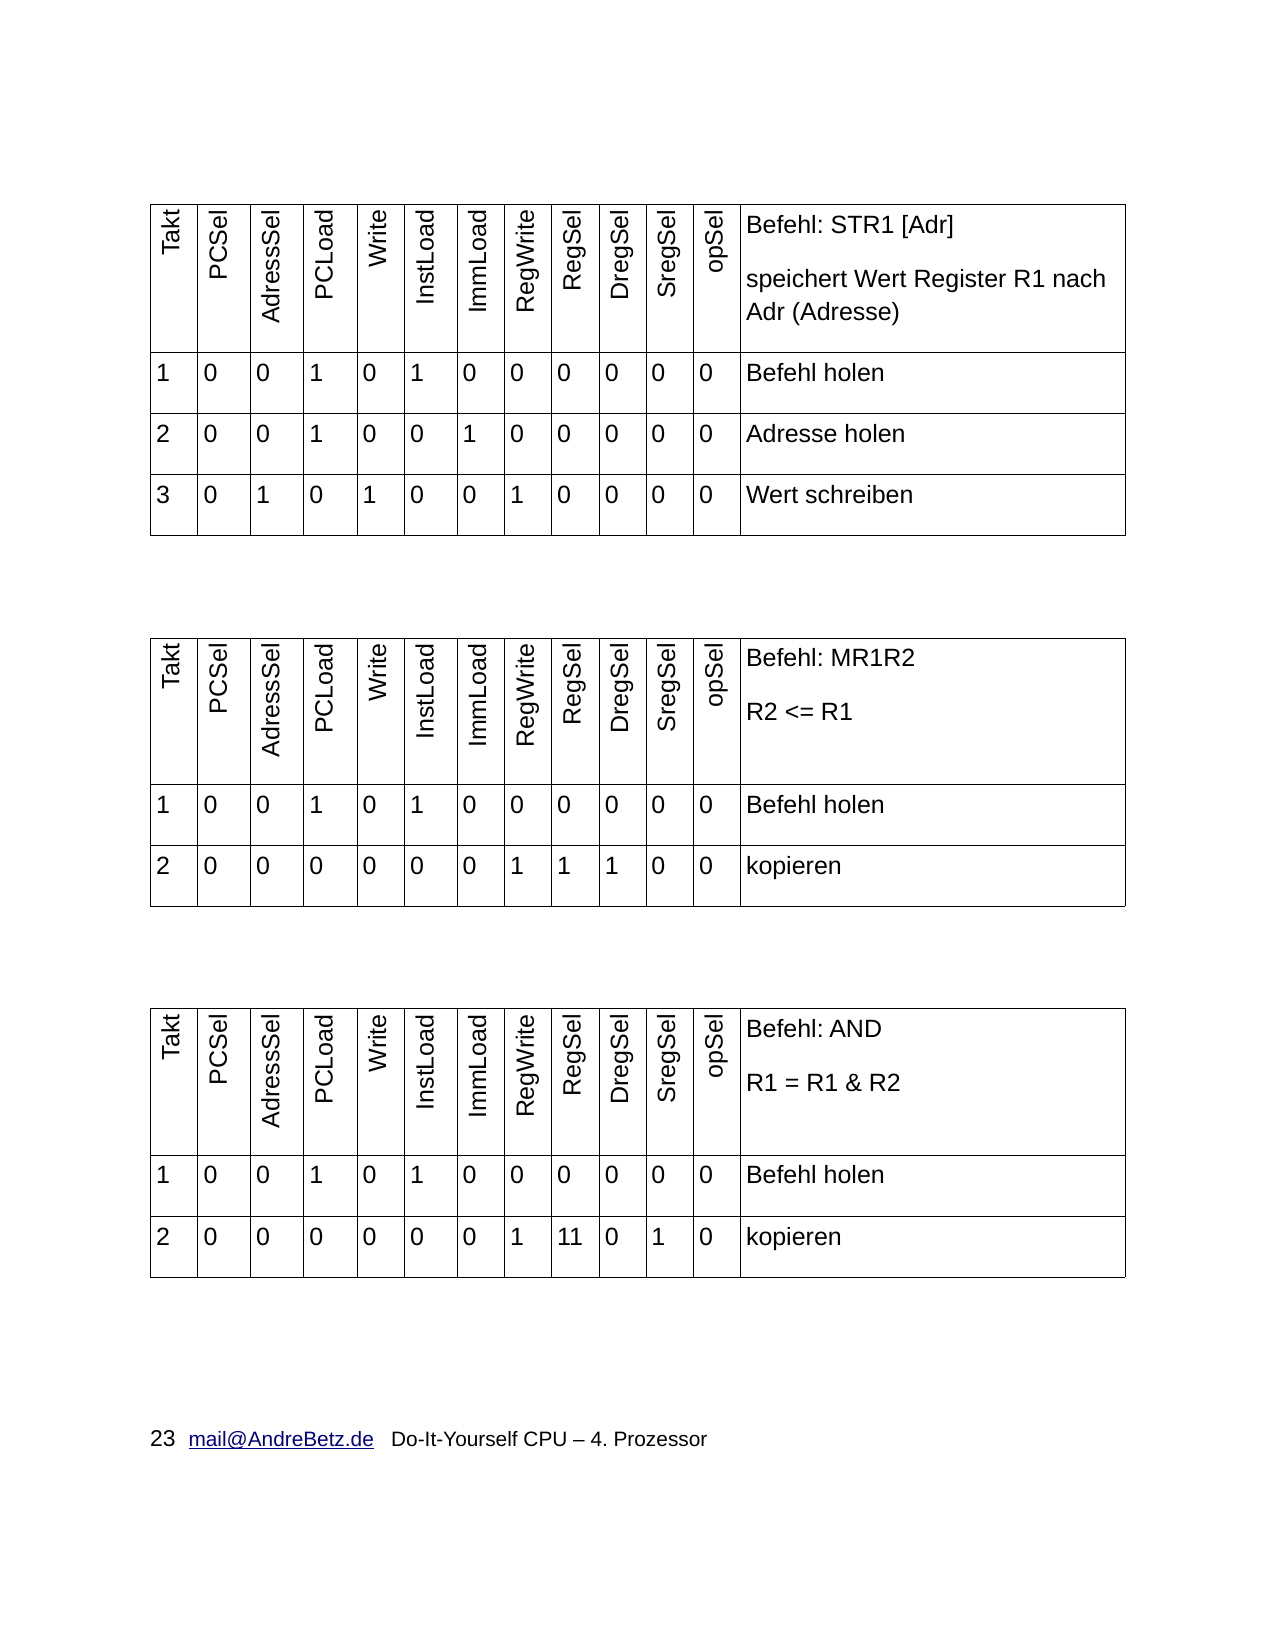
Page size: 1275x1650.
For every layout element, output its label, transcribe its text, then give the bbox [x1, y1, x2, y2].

table_cell 0 [405, 1217, 457, 1277]
table_header InstLoad [405, 1009, 457, 1155]
table_cell 0 [647, 785, 693, 845]
table_cell 0 [358, 846, 404, 906]
table_header ImmLoad [458, 205, 504, 352]
table_cell 0 [358, 1156, 404, 1216]
table_header Takt [151, 1009, 197, 1155]
table_header RegWrite [505, 639, 551, 784]
table_cell 1 [358, 475, 404, 535]
table_cell 1 [304, 785, 357, 845]
table_cell 1 [600, 846, 646, 906]
table_header Write [358, 1009, 404, 1155]
table_cell 0 [304, 475, 357, 535]
table_cell 0 [304, 1217, 357, 1277]
table_cell 0 [198, 1217, 250, 1277]
table_cell 0 [647, 475, 693, 535]
table_cell 0 [304, 846, 357, 906]
table_cell Befehl holen [741, 353, 1125, 413]
table_cell 1 [151, 353, 197, 413]
table_cell 0 [694, 1217, 740, 1277]
table_header Befehl: AND R1 = R1 & R2 [741, 1009, 1125, 1155]
table_header Takt [151, 639, 197, 784]
table_header AdressSel [251, 205, 303, 352]
table_header Write [358, 205, 404, 352]
table_cell 0 [600, 475, 646, 535]
table_cell 0 [647, 414, 693, 474]
table_cell 0 [198, 785, 250, 845]
table_cell 1 [304, 1156, 357, 1216]
table_header AdressSel [251, 1009, 303, 1155]
table_header SregSel [647, 1009, 693, 1155]
table_header InstLoad [405, 205, 457, 352]
table_cell 0 [552, 475, 599, 535]
table_cell 0 [251, 414, 303, 474]
table_header Befehl: STR1 [Adr] speichert Wert Register R1 nach Adr (Adresse) [741, 205, 1125, 352]
table_cell Adresse holen [741, 414, 1125, 474]
table_cell 0 [198, 353, 250, 413]
table_cell 0 [251, 846, 303, 906]
table_header AdressSel [251, 639, 303, 784]
table_cell 0 [251, 1217, 303, 1277]
table_cell 1 [458, 414, 504, 474]
table_header PCLoad [304, 1009, 357, 1155]
table_cell Befehl holen [741, 1156, 1125, 1216]
table_header DregSel [600, 639, 646, 784]
table_cell 2 [151, 1217, 197, 1277]
table_header Befehl: MR1R2 R2 <= R1 [741, 639, 1125, 784]
table_cell 0 [694, 785, 740, 845]
table_header SregSel [647, 205, 693, 352]
table_cell 0 [694, 1156, 740, 1216]
table_cell 0 [600, 414, 646, 474]
table_cell 3 [151, 475, 197, 535]
table_cell 0 [505, 414, 551, 474]
table_header SregSel [647, 639, 693, 784]
table_cell 1 [505, 1217, 551, 1277]
table_header RegWrite [505, 1009, 551, 1155]
table_cell 0 [694, 353, 740, 413]
table_header ImmLoad [458, 639, 504, 784]
table_cell 1 [505, 475, 551, 535]
table_cell 1 [505, 846, 551, 906]
table_cell 1 [151, 1156, 197, 1216]
table_header ImmLoad [458, 1009, 504, 1155]
table_cell 0 [458, 353, 504, 413]
table_header DregSel [600, 1009, 646, 1155]
table_cell kopieren [741, 1217, 1125, 1277]
table_cell 0 [198, 846, 250, 906]
table_cell 0 [405, 414, 457, 474]
table_cell 0 [552, 414, 599, 474]
table_header RegSel [552, 639, 599, 784]
table_header opSel [694, 1009, 740, 1155]
table_cell Befehl holen [741, 785, 1125, 845]
table_cell 1 [304, 414, 357, 474]
table_cell 0 [405, 846, 457, 906]
table_cell 0 [505, 353, 551, 413]
table_cell 0 [251, 785, 303, 845]
table_cell 0 [358, 353, 404, 413]
table_header PCSel [198, 639, 250, 784]
table_cell 1 [405, 1156, 457, 1216]
table_cell 0 [458, 475, 504, 535]
table_header DregSel [600, 205, 646, 352]
table_cell 0 [251, 1156, 303, 1216]
table_header RegWrite [505, 205, 551, 352]
table_cell 0 [552, 1156, 599, 1216]
table_cell 0 [198, 475, 250, 535]
table_header PCLoad [304, 639, 357, 784]
table_cell 0 [600, 353, 646, 413]
table_cell 1 [405, 785, 457, 845]
table_header Takt [151, 205, 197, 352]
table_header PCSel [198, 1009, 250, 1155]
table_cell 1 [405, 353, 457, 413]
table_cell 0 [552, 785, 599, 845]
table_cell 11 [552, 1217, 599, 1277]
table_cell 0 [358, 1217, 404, 1277]
table_cell 1 [304, 353, 357, 413]
table_cell 2 [151, 414, 197, 474]
table_cell 0 [358, 414, 404, 474]
table_header opSel [694, 639, 740, 784]
table_cell 1 [151, 785, 197, 845]
table_cell 0 [358, 785, 404, 845]
table_header InstLoad [405, 639, 457, 784]
table_cell 1 [251, 475, 303, 535]
table_cell 0 [600, 1217, 646, 1277]
table_header RegSel [552, 205, 599, 352]
table_cell 0 [647, 846, 693, 906]
table_cell 0 [458, 1156, 504, 1216]
table_header PCLoad [304, 205, 357, 352]
table_cell 0 [198, 414, 250, 474]
table_cell 0 [647, 353, 693, 413]
table_header PCSel [198, 205, 250, 352]
table_cell 2 [151, 846, 197, 906]
table_cell 0 [694, 475, 740, 535]
table_cell 1 [647, 1217, 693, 1277]
table_cell kopieren [741, 846, 1125, 906]
table_cell 0 [458, 1217, 504, 1277]
table_cell 0 [552, 353, 599, 413]
table_cell 0 [505, 1156, 551, 1216]
table_cell 0 [505, 785, 551, 845]
table_cell 0 [458, 785, 504, 845]
table_cell 0 [405, 475, 457, 535]
table_cell Wert schreiben [741, 475, 1125, 535]
table_cell 0 [600, 1156, 646, 1216]
table_cell 0 [600, 785, 646, 845]
table_header opSel [694, 205, 740, 352]
table_cell 0 [198, 1156, 250, 1216]
table_cell 0 [458, 846, 504, 906]
table_header RegSel [552, 1009, 599, 1155]
table_cell 0 [251, 353, 303, 413]
table_cell 0 [694, 414, 740, 474]
table_cell 0 [647, 1156, 693, 1216]
table_header Write [358, 639, 404, 784]
table_cell 1 [552, 846, 599, 906]
table_cell 0 [694, 846, 740, 906]
